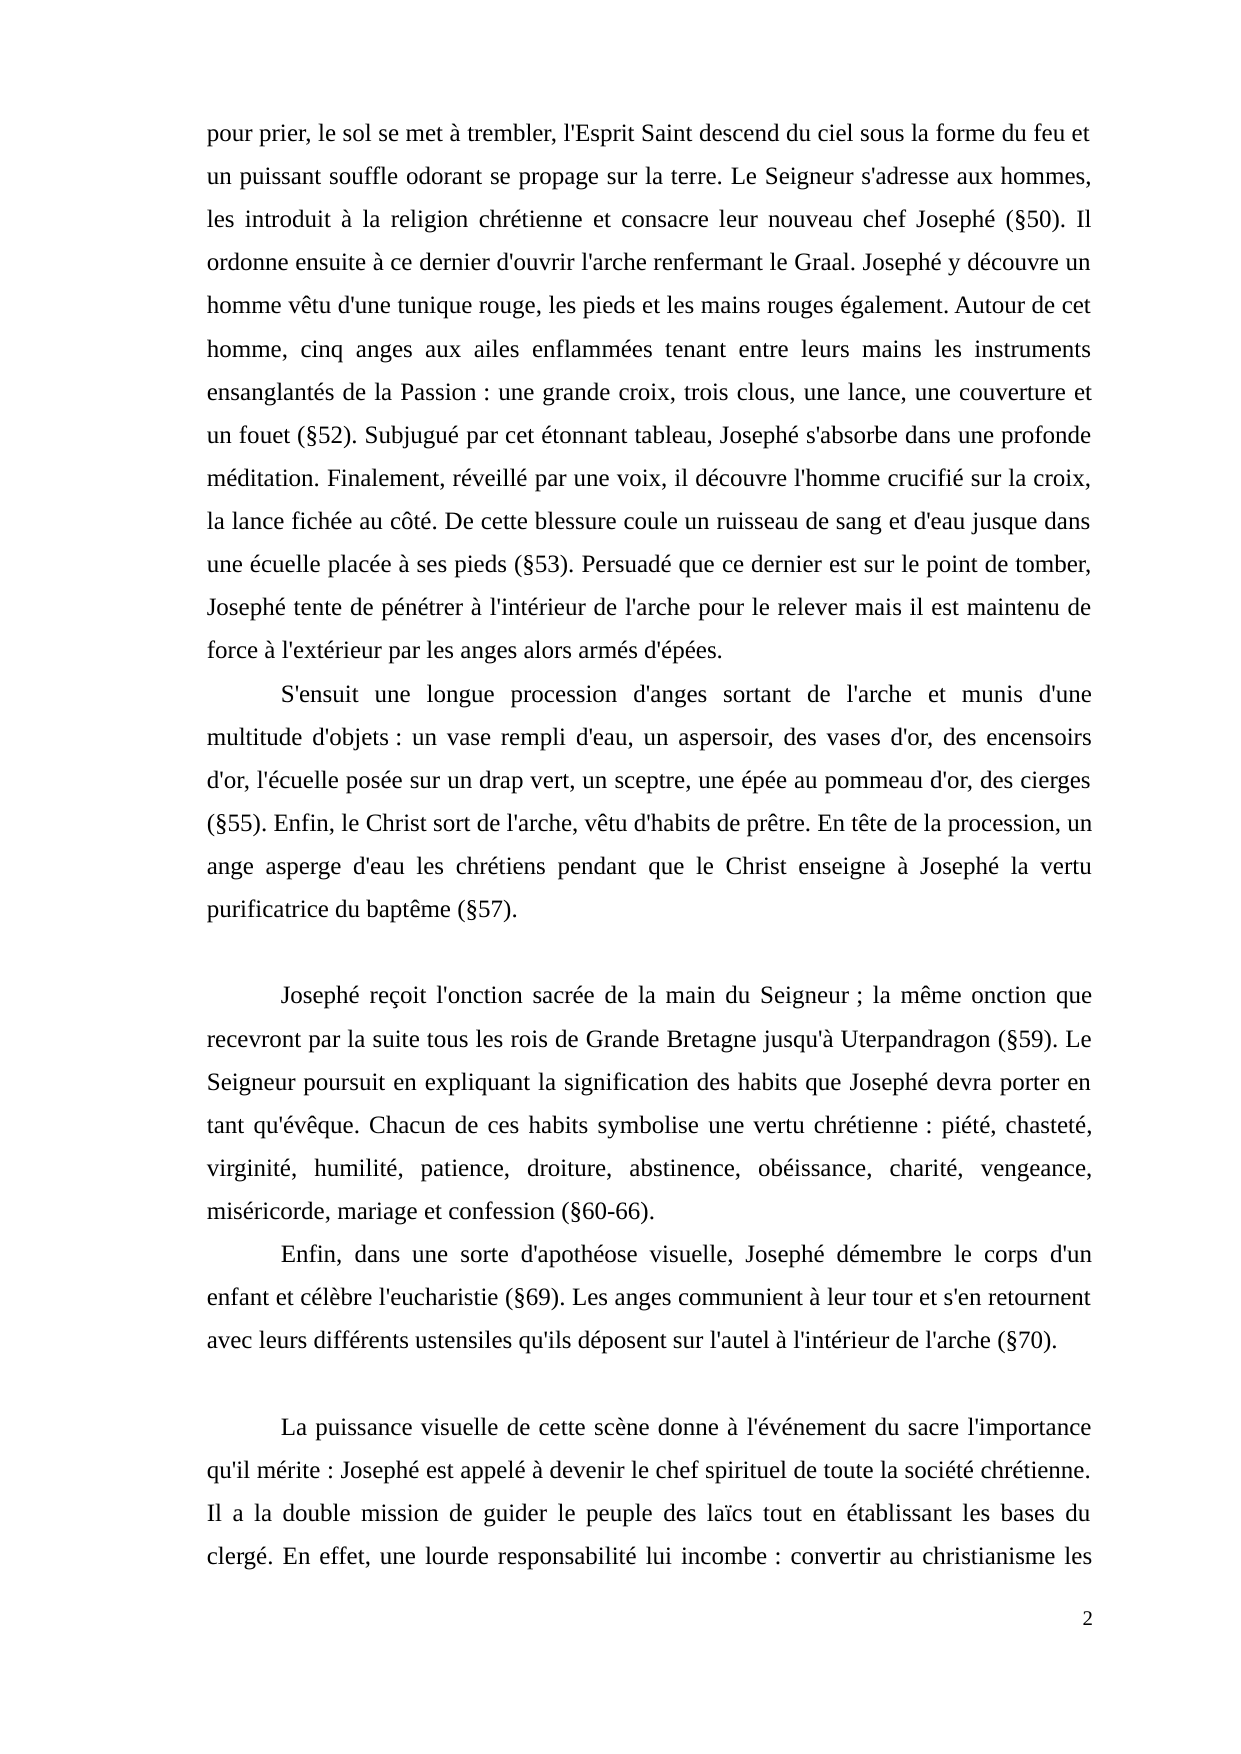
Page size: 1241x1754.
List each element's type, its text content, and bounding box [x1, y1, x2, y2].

text La puissance visuelle de cette scène donne à l'événement du sacre l'importance qu'il mérite : Josephé est appelé à devenir le chef spirituel de toute la société chrétienne. Il a la double mission de guider le peuple des laïcs tout en établissant les bases du clergé. En effet, une lourde responsabilité lui incombe : convertir au christianisme les [207, 1412, 1093, 1570]
text Enfin, dans une sorte d'apothéose visuelle, Josephé démembre le corps d'un enfant et célèbre l'eucharistie (§69). Les anges communient à leur tour et s'en retournent avec leurs différents ustensiles qu'ils déposent sur l'autel à l'intérieur de l'arche (§70). [207, 1239, 1093, 1354]
text Josephé reçoit l'onction sacrée de la main du Seigneur ; la même onction que recevront par la suite tous les rois de Grande Bretagne jusqu'à Uterpandragon (§59). Le Seigneur poursuit en expliquant la signification des habits que Josephé devra porter en tant qu'évêque. Chacun de ces habits symbolise une vertu chrétienne : piété, chasteté, virginité, humilité, patience, droiture, abstinence, obéissance, charité, vengeance, miséricorde, mariage et confession (§60-66). [207, 981, 1093, 1225]
text S'ensuit une longue procession d'anges sortant de l'arche et munis d'une multitude d'objets : un vase rempli d'eau, un aspersoir, des vases d'or, des encensoirs d'or, l'écuelle posée sur un drap vert, un sceptre, une épée au pommeau d'or, des cierges (§55). Enfin, le Christ sort de l'arche, vêtu d'habits de prêtre. En tête de la procession, un ange asperge d'eau les chrétiens pendant que le Christ enseigne à Josephé la vertu purificatrice du baptême (§57). [207, 679, 1093, 923]
text pour prier, le sol se met à trembler, l'Esprit Saint descend du ciel sous la forme du feu et un puissant souffle odorant se propage sur la terre. Le Seigneur s'adresse aux hommes, les introduit à la religion chrétienne et consacre leur nouveau chef Josephé (§50). Il ordonne ensuite à ce dernier d'ouvrir l'arche renfermant le Graal. Josephé y découvre un homme vêtu d'une tunique rouge, les pieds et les mains rouges également. Autour de cet homme, cinq anges aux ailes enflammées tenant entre leurs mains les instruments ensanglantés de la Passion : une grande croix, trois clous, une lance, une couverture et un fouet (§52). Subjugué par cet étonnant tableau, Josephé s'absorbe dans une profonde méditation. Finalement, réveillé par une voix, il découvre l'homme crucifié sur la croix, la lance fichée au côté. De cette blessure coule un ruisseau de sang et d'eau jusque dans une écuelle placée à ses pieds (§53). Persuadé que ce dernier est sur le point de tomber, Josephé tente de pénétrer à l'intérieur de l'arche pour le relever mais il est maintenu de force à l'extérieur par les anges alors armés d'épées. [207, 118, 1093, 664]
